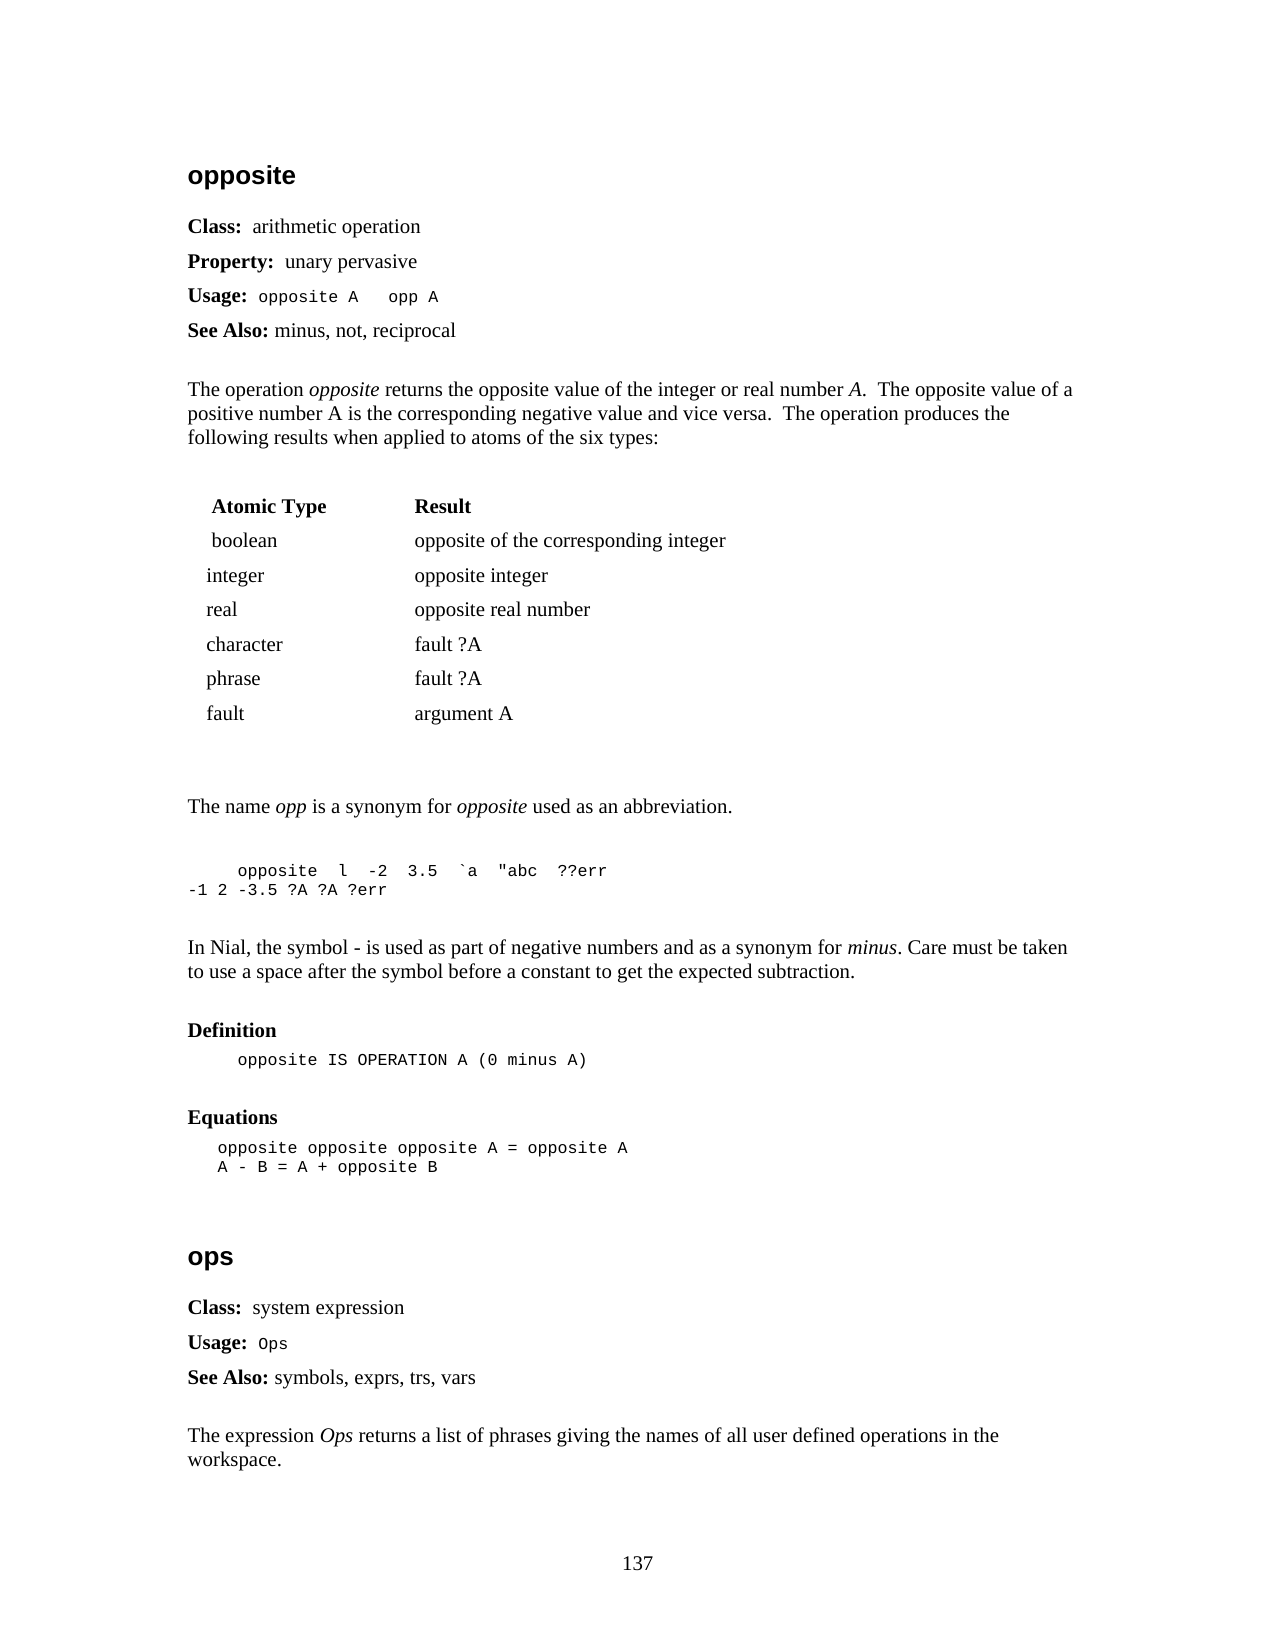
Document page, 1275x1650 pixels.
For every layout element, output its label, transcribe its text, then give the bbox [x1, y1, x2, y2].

text opposite [187, 160, 1087, 190]
text Usage: opposite A opp A [187, 283, 1087, 308]
table_cell argument A [396, 690, 792, 725]
text opposite IS OPERATION A (0 minus A) [187, 1052, 1087, 1095]
text opposite opposite opposite A = opposite A A - B = A + opposite B [187, 1140, 1087, 1196]
table_cell boolean [188, 518, 396, 552]
text opposite l -2 3.5 `a "abc ??err -1 2 -3.5 ?A ?A ?err [187, 863, 1087, 924]
text Class: arithmetic operation [187, 214, 1087, 238]
table_cell opposite integer [396, 553, 792, 587]
table_header Result [396, 484, 792, 518]
text Property: unary pervasive [187, 249, 1087, 273]
table_cell fault ?A [396, 621, 792, 656]
table_cell opposite real number [396, 587, 792, 621]
text See Also: symbols, exprs, trs, vars [187, 1364, 1087, 1413]
table_cell real [188, 587, 396, 621]
table_cell fault ?A [396, 656, 792, 690]
text Definition [187, 1017, 1087, 1042]
table_cell integer [188, 553, 396, 587]
table_cell phrase [188, 656, 396, 690]
text The name opp is a synonym for opposite used as an abbreviation. [187, 794, 1087, 818]
text Class: system expression [187, 1295, 1087, 1319]
text In Nial, the symbol - is used as part of negative numbers and as a synonym for minus. Care must be taken to use a space after the symbol before a constant to get the expected subtraction. [187, 935, 1087, 1007]
text See Also: minus, not, reciprocal [187, 318, 1087, 366]
text Usage: Ops [187, 1330, 1087, 1354]
table_cell opposite of the corresponding integer [396, 518, 792, 552]
table_cell fault [188, 690, 396, 725]
text The operation opposite returns the opposite value of the integer or real number A. The opposite value of a positive number A is the corresponding negative value and vice versa. The operation produces the following results when applied to atoms of the six types: [187, 377, 1087, 449]
text Equations [187, 1105, 1087, 1129]
text The expression Ops returns a list of phrases giving the names of all user defined operations in the workspace. [187, 1423, 1087, 1471]
table_header Atomic Type [188, 484, 396, 518]
text ops [187, 1241, 1087, 1271]
table_cell character [188, 621, 396, 656]
